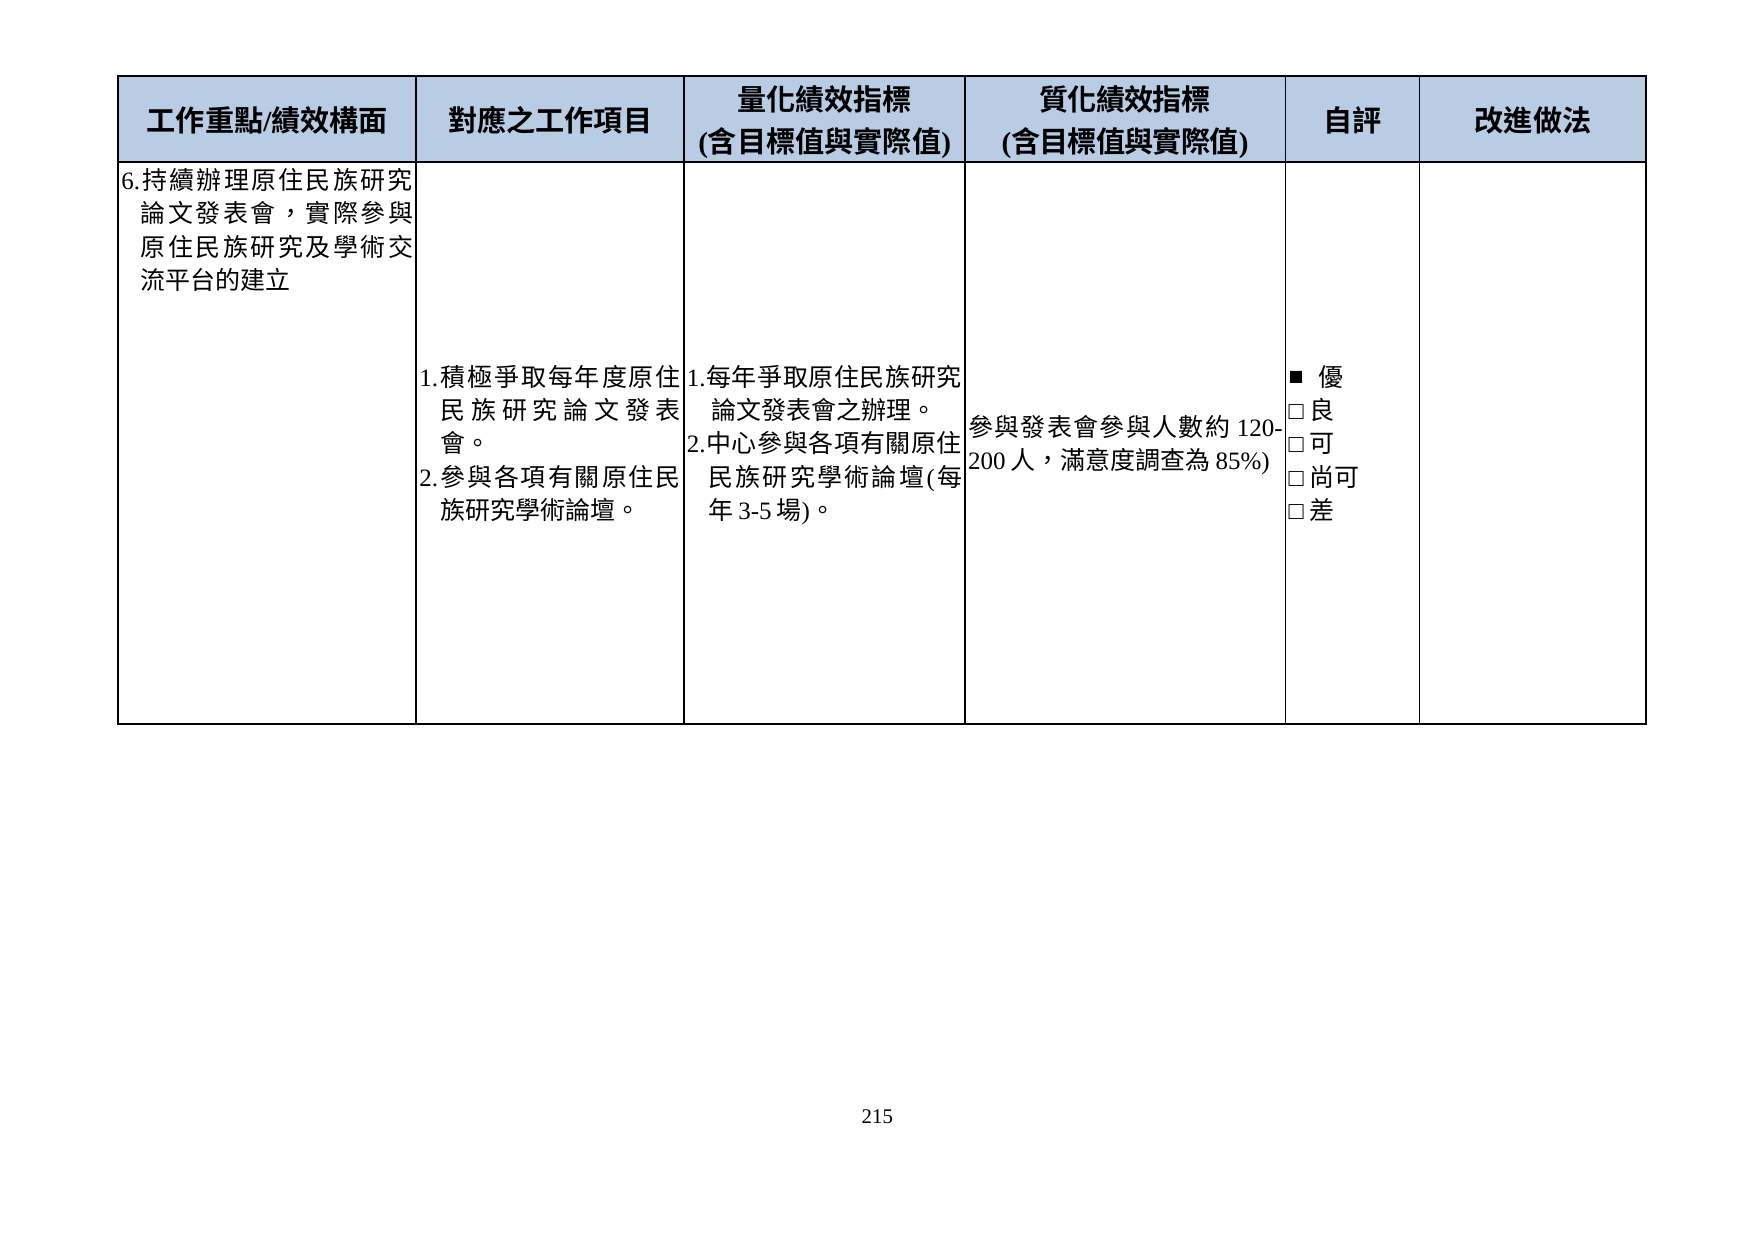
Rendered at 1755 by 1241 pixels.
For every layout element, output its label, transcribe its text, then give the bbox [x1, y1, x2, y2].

table_cell 1.每年爭取原住民族研究論文發表會之辦理。 2.中心參與各項有關原住民族研究學術論壇(每年3-5場)。 [685, 163, 964, 723]
table_cell 6.持續辦理原住民族研究論文發表會，實際參與原住民族研究及學術交流平台的建立 [119, 163, 415, 723]
table_header 量化績效指標 (含目標值與實際值) [685, 77, 964, 161]
table_header 自評 [1286, 77, 1419, 161]
table_header 質化績效指標 (含目標值與實際值) [966, 77, 1285, 161]
table_cell [1420, 163, 1645, 723]
table_cell 參與發表會參與人數約120-200人，滿意度調查為85%) [966, 163, 1285, 723]
table_header 對應之工作項目 [417, 77, 683, 161]
table_cell 1.積極爭取每年度原住民族研究論文發表會。 2.參與各項有關原住民族研究學術論壇。 [417, 163, 683, 723]
table_header 改進做法 [1420, 77, 1645, 161]
table_cell ■ 優 □ 良 □ 可 □ 尚可 □ 差 [1286, 163, 1419, 723]
table_header 工作重點/績效構面 [119, 77, 415, 161]
